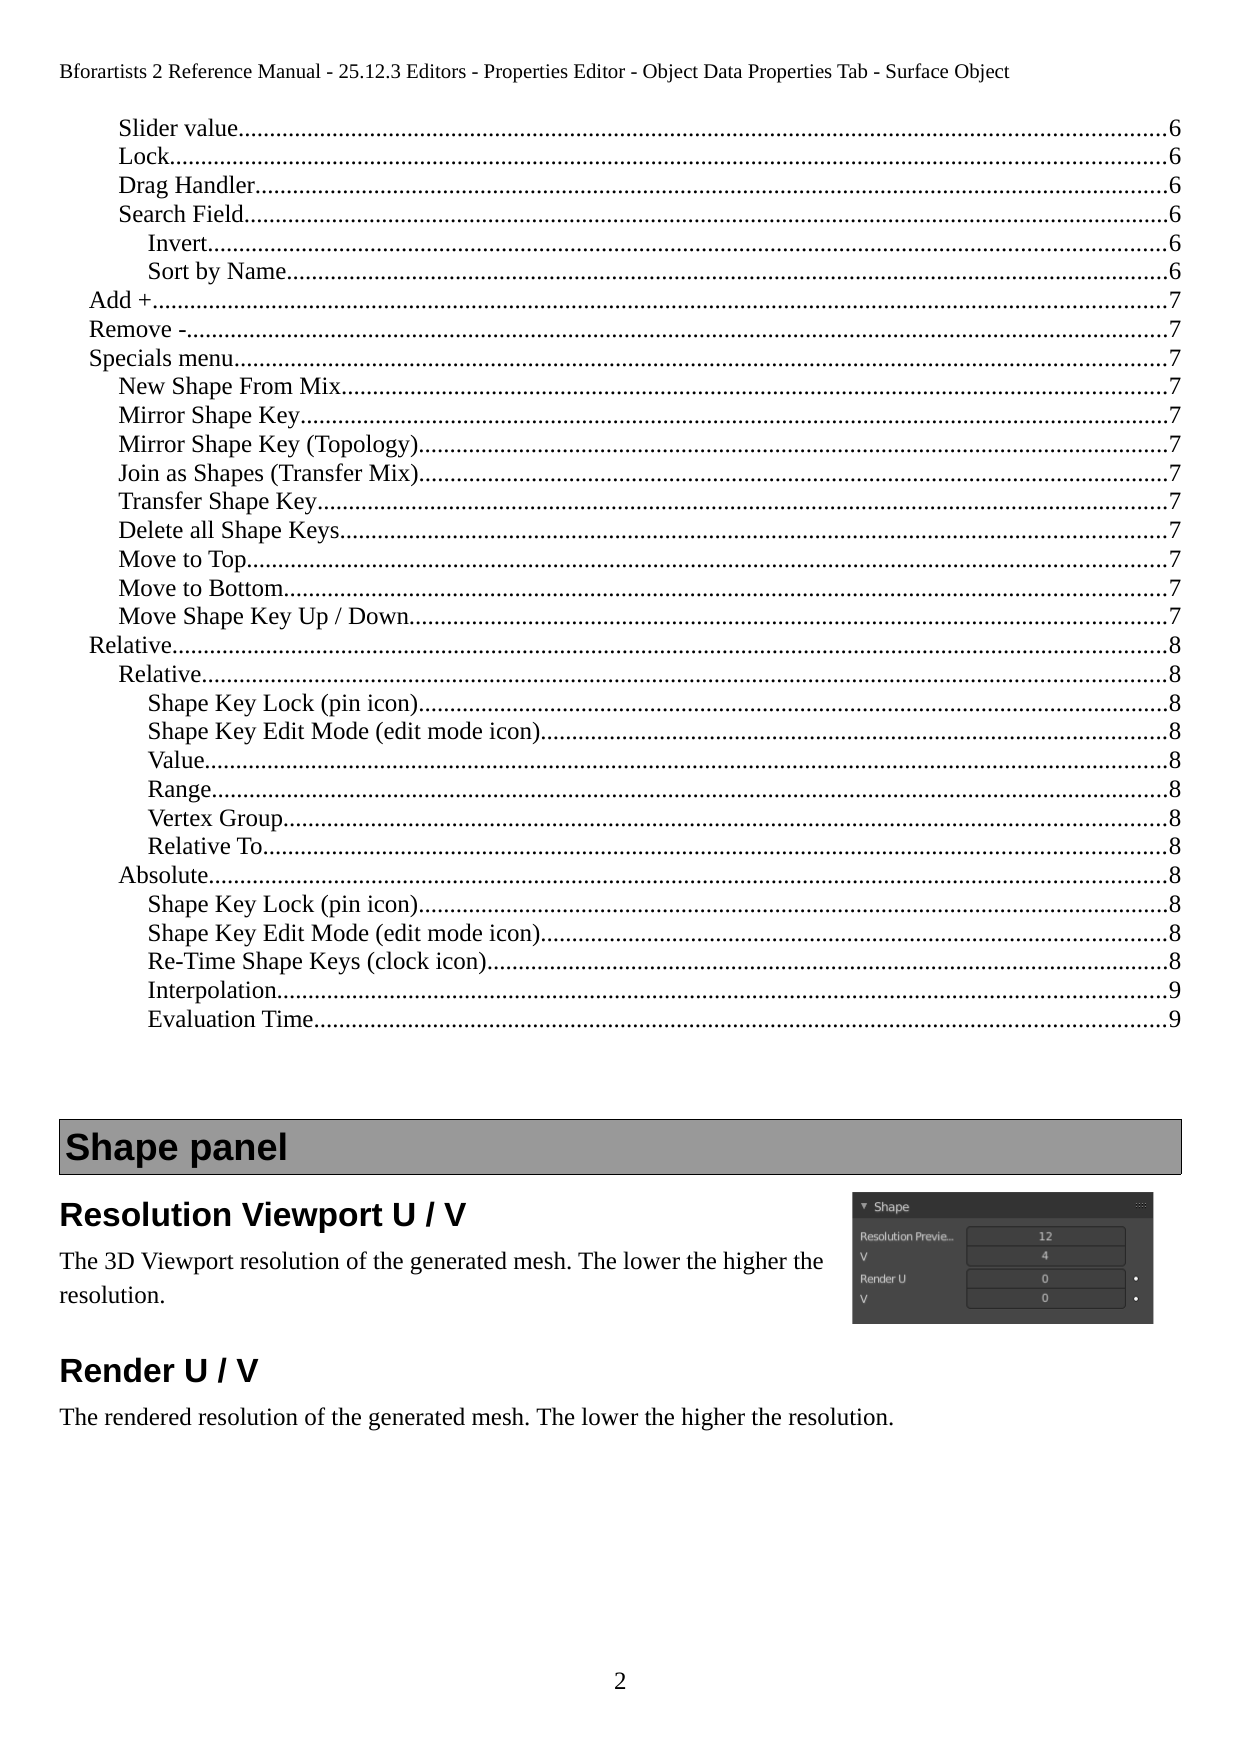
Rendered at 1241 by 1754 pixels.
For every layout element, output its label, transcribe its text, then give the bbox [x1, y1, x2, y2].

text Mirror Shape Key (Topology) 7 [118, 429, 1181, 458]
text Invert 6 [147, 228, 1181, 256]
text Shape Key Lock (pin icon) 8 [147, 889, 1181, 918]
text Slider value 6 [118, 113, 1181, 141]
text Specials menu 7 [88, 343, 1181, 371]
text Transfer Shape Key 7 [118, 486, 1181, 515]
text Move Shape Key Up / Down 7 [118, 601, 1181, 630]
text Join as Shapes (Transfer Mix) 7 [118, 458, 1181, 486]
text Move to Bottom 7 [118, 573, 1181, 601]
picture [852, 1192, 1154, 1324]
text The 3D Viewport resolution of the generated mesh. The lower the higher the resolution. [59, 1246, 852, 1309]
text Relative 8 [118, 659, 1181, 688]
text Interpolation 9 [147, 975, 1181, 1004]
text Shape Key Edit Mode (edit mode icon) 8 [147, 716, 1181, 745]
subtitle Resolution Viewport U / V [59, 1195, 852, 1234]
text Re-Time Shape Keys (clock icon) 8 [147, 946, 1181, 975]
text Search Field 6 [118, 199, 1181, 228]
text Evaluation Time 9 [147, 1004, 1181, 1033]
text Sort by Name 6 [147, 256, 1181, 285]
text Remove - 7 [88, 314, 1181, 343]
text The rendered resolution of the generated mesh. The lower the higher the resolution. [59, 1402, 1181, 1430]
text Drag Handler 6 [118, 170, 1181, 199]
text New Shape From Mix 7 [118, 371, 1181, 400]
text Move to Top 7 [118, 544, 1181, 573]
text Shape Key Lock (pin icon) 8 [147, 688, 1181, 716]
text Absolute 8 [118, 860, 1181, 889]
text Lock 6 [118, 141, 1181, 170]
text Value 8 [147, 745, 1181, 774]
text Add + 7 [88, 285, 1181, 314]
table_header Shape panel [60, 1120, 1181, 1174]
text Delete all Shape Keys 7 [118, 515, 1181, 544]
text Mirror Shape Key 7 [118, 400, 1181, 429]
text Relative 8 [88, 630, 1181, 659]
subtitle Render U / V [59, 1351, 1181, 1389]
subtitle [1154, 1195, 1181, 1234]
text Vertex Group 8 [147, 803, 1181, 831]
text Relative To 8 [147, 831, 1181, 860]
text Range 8 [147, 774, 1181, 803]
text Shape Key Edit Mode (edit mode icon) 8 [147, 918, 1181, 946]
